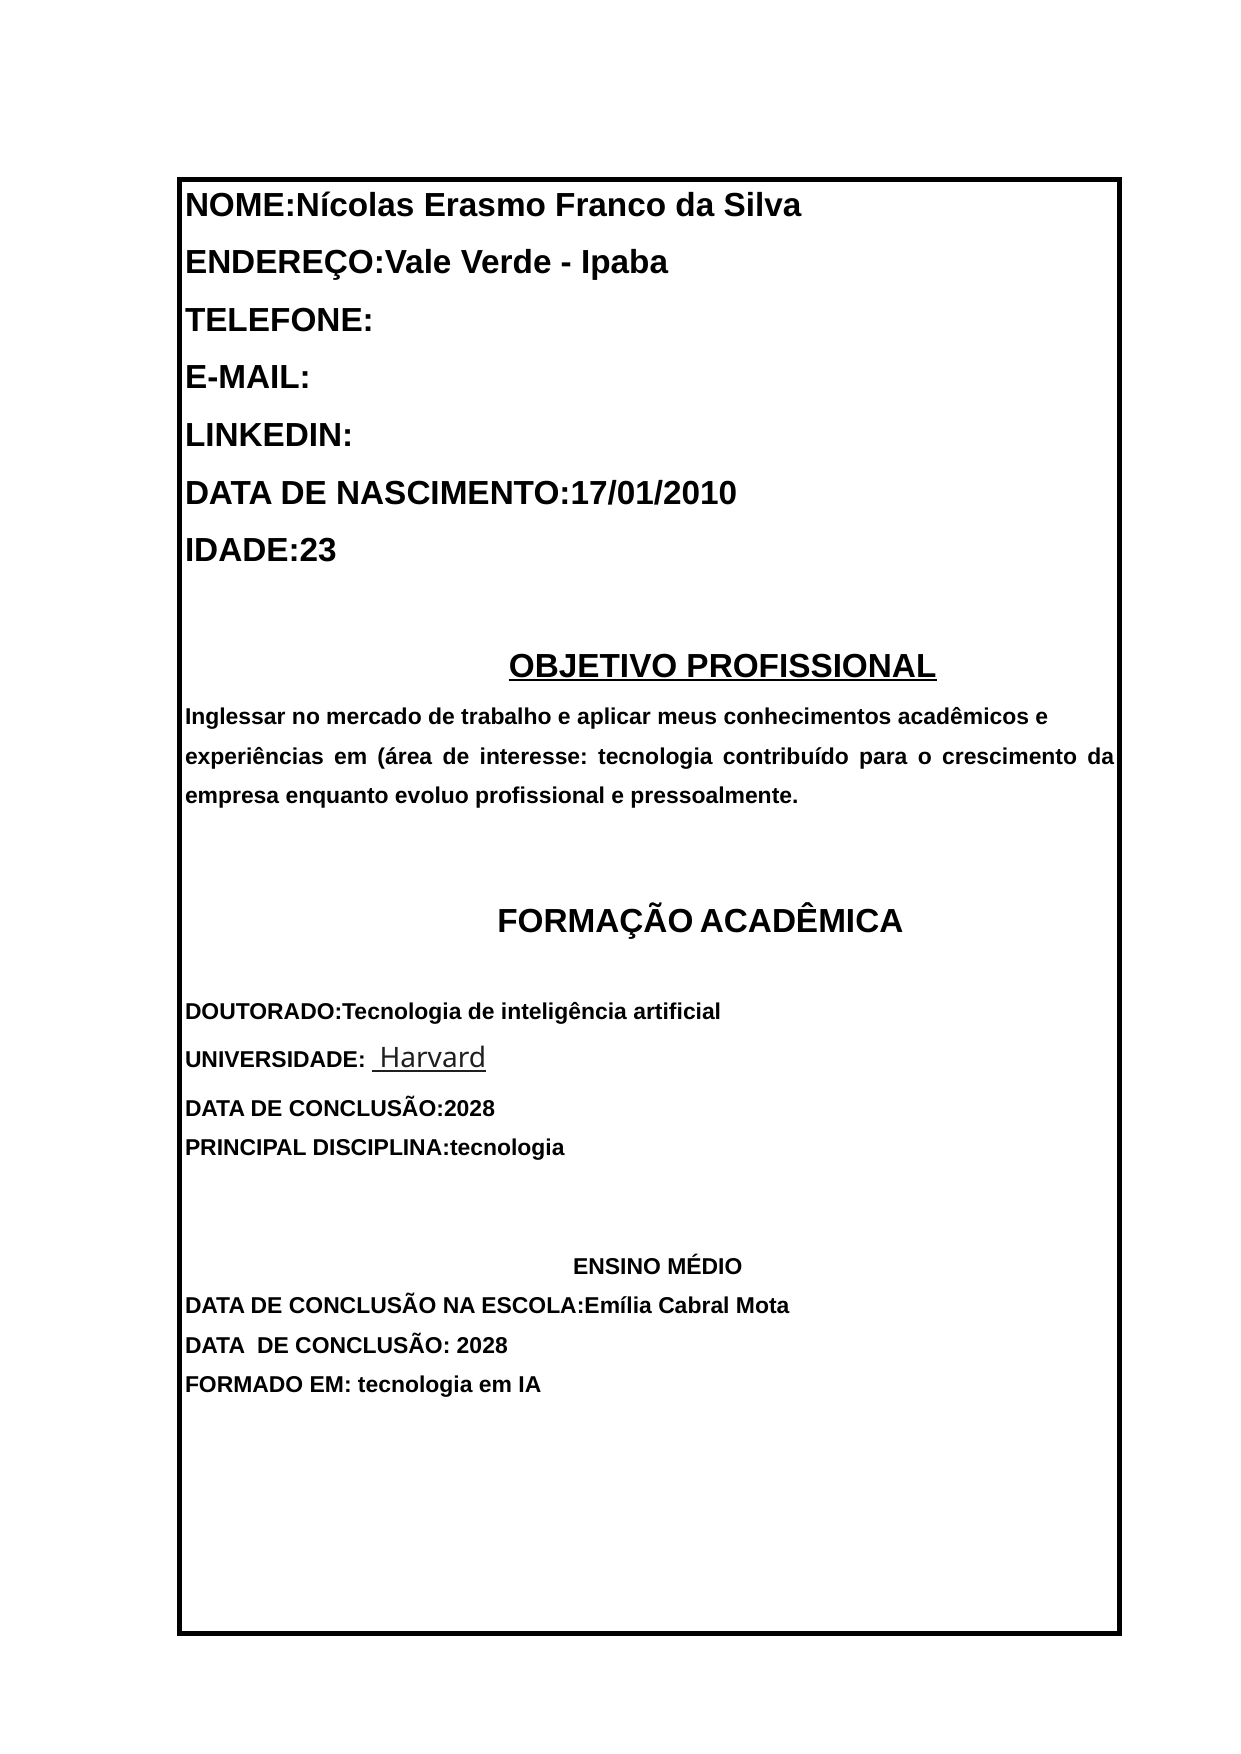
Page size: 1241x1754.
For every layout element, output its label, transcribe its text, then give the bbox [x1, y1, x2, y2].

text TELEFONE: [185, 300, 1114, 338]
text Inglessar no mercado de trabalho e aplicar meus conhecimentos acadêmicos e [185, 703, 1114, 729]
text E-MAIL: [185, 358, 1114, 396]
text NOME:Nícolas Erasmo Franco da Silva [185, 185, 1114, 223]
text experiências em (área de interesse: tecnologia contribuído para o crescimento da empresa enquanto evoluo profissional e pressoalmente. [185, 743, 1114, 808]
text FORMAÇÃO ACADÊMICA [185, 901, 1114, 939]
text DATA DE CONCLUSÃO NA ESCOLA:Emília Cabral Mota [185, 1292, 1114, 1318]
text UNIVERSIDADE: Harvard [185, 1037, 1114, 1076]
text PRINCIPAL DISCIPLINA:tecnologia [185, 1134, 1114, 1161]
text DATA DE CONCLUSÃO:2028 [185, 1095, 1114, 1121]
text OBJETIVO PROFISSIONAL [185, 646, 1114, 684]
text ENDEREÇO:Vale Verde - Ipaba [185, 242, 1114, 281]
text ENSINO MÉDIO [185, 1253, 1114, 1279]
text FORMADO EM: tecnologia em IA [185, 1371, 1114, 1397]
text IDADE:23 [185, 530, 1114, 569]
text DATA DE NASCIMENTO:17/01/2010 [185, 473, 1114, 511]
text DATA DE CONCLUSÃO: 2028 [185, 1332, 1114, 1358]
text DOUTORADO:Tecnologia de inteligência artificial [185, 998, 1114, 1024]
text LINKEDIN: [185, 415, 1114, 454]
